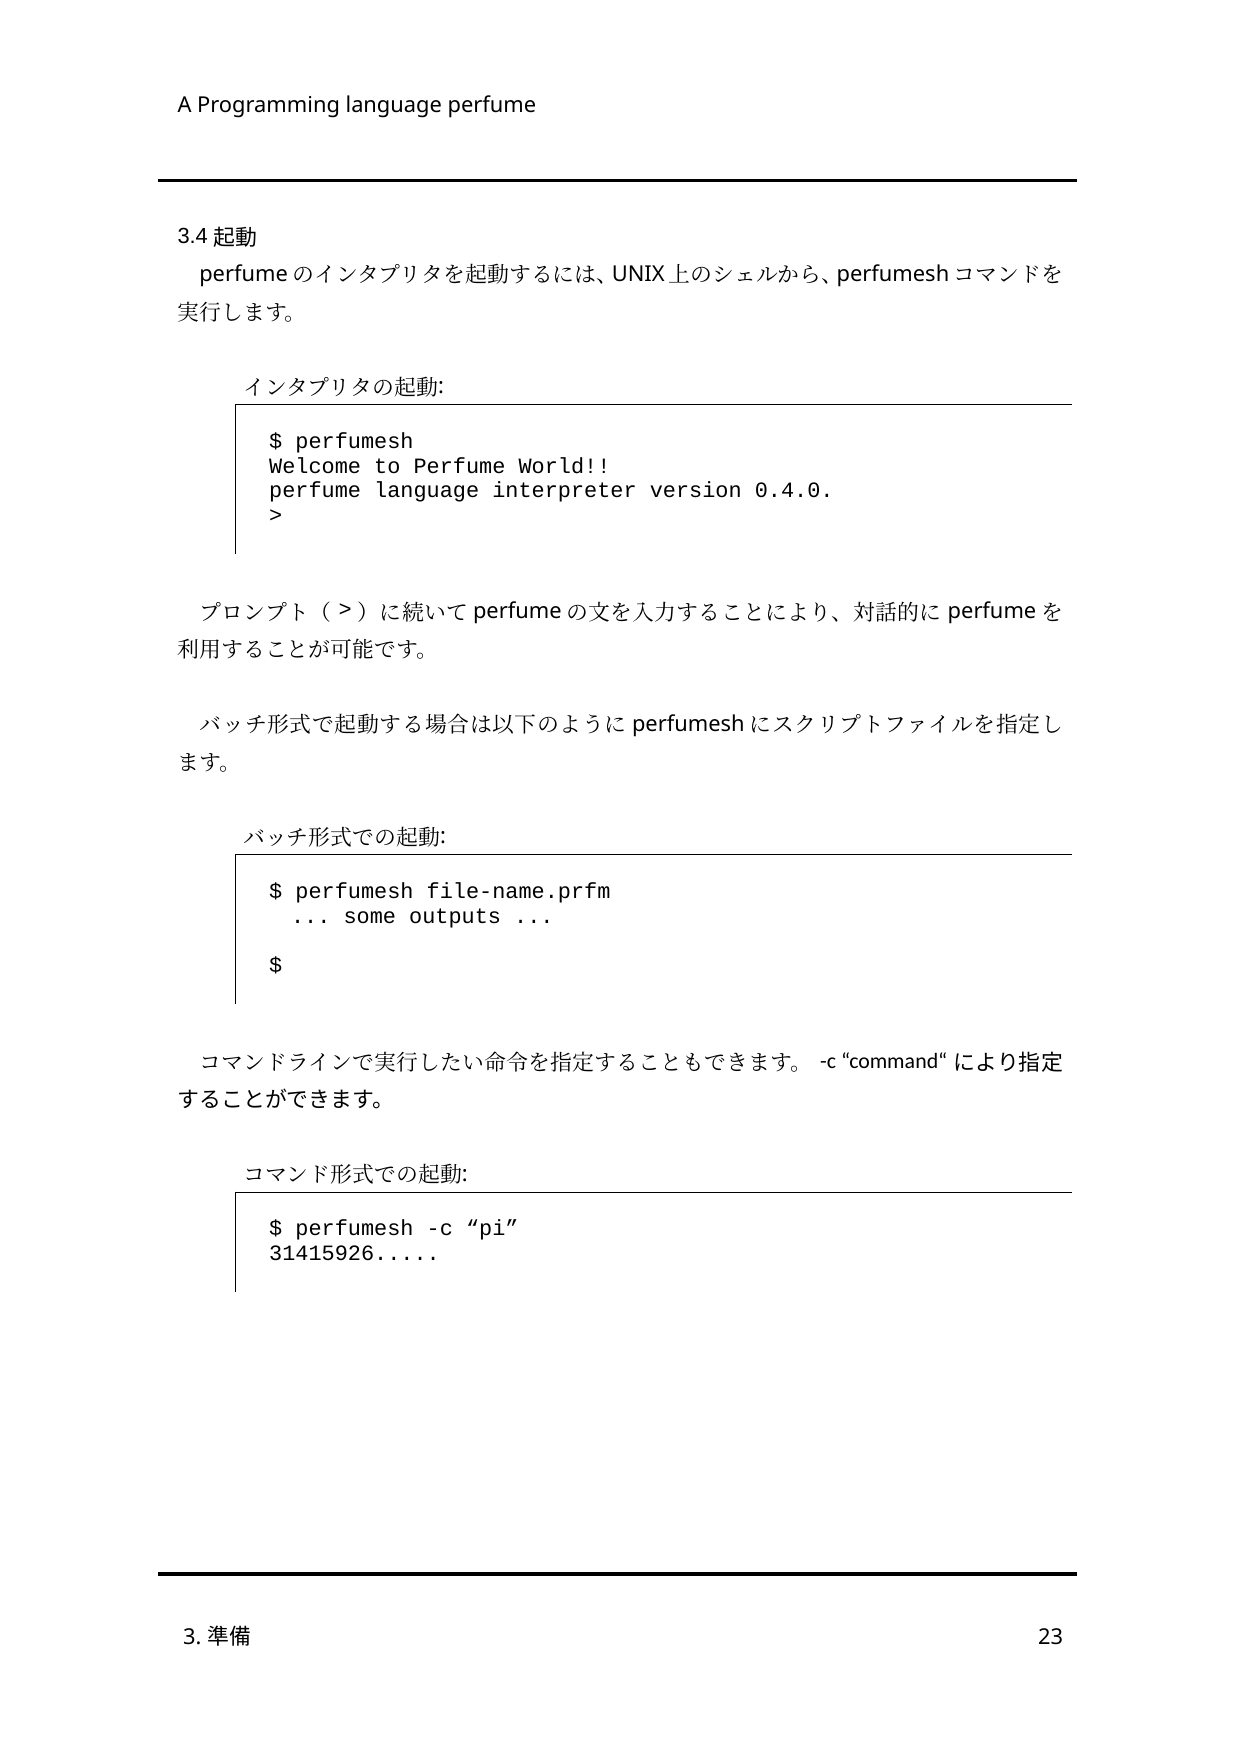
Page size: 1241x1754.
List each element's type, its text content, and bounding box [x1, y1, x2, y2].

table_header $ perfumesh file-name.prfm ... some outputs ... $ [236, 855, 1072, 1004]
table_header $ perfumesh Welcome to Perfume World!! perfume language interpreter version 0.4.0. > [236, 405, 1072, 554]
text perfumeのインタプリタを起動するには、UNIX上のシェルから、perfumeshコマンドを実行します。 [177, 254, 1063, 329]
table_header $ perfumesh -c “pi” 31415926..... [236, 1193, 1072, 1292]
text バッチ形式での起動: [243, 817, 1063, 854]
text バッチ形式で起動する場合は以下のようにperfumeshにスクリプトファイルを指定します。 [177, 704, 1063, 779]
text プロンプト（ > ）に続いてperfumeの文を入力することにより、対話的にperfumeを利用することが可能です。 [177, 592, 1063, 667]
text インタプリタの起動: [243, 367, 1063, 404]
text コマンド形式での起動: [243, 1154, 1063, 1192]
text コマンドラインで実行したい命令を指定することもできます。 -c “command“ により指定することができます。 [177, 1042, 1063, 1117]
subtitle 3.4 起動 [177, 217, 1063, 254]
